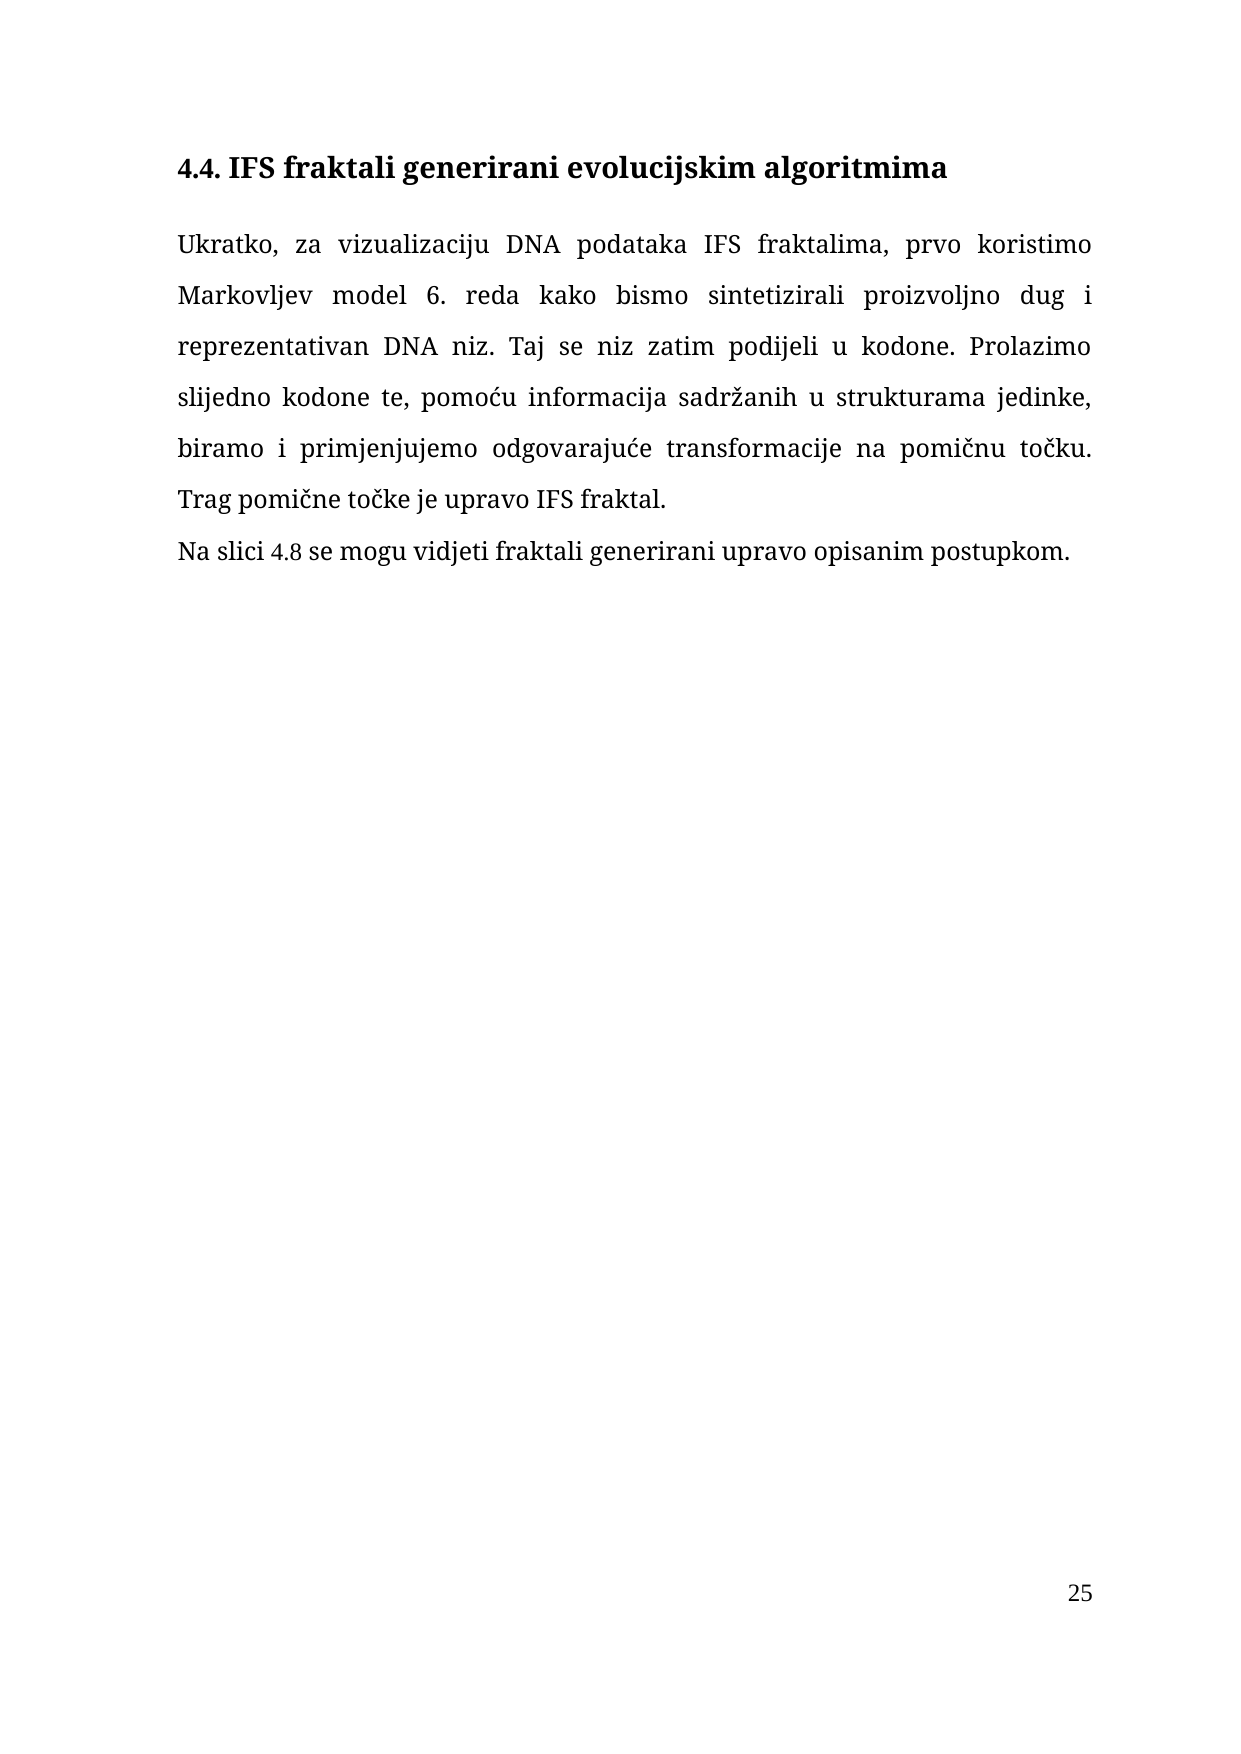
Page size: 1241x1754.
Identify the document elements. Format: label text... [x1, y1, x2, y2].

text Ukratko, za vizualizaciju DNA podataka IFS fraktalima, prvo koristimo Markovljev model 6. reda kako bismo sintetizirali proizvoljno dug i reprezentativan DNA niz. Taj se niz zatim podijeli u kodone. Prolazimo slijedno kodone te, pomoću informacija sadržanih u strukturama jedinke, biramo i primjenjujemo odgovarajuće transformacije na pomičnu točku. Trag pomične točke je upravo IFS fraktal. [177, 227, 1093, 516]
subtitle 4.4. IFS fraktali generirani evolucijskim algoritmima [177, 148, 1093, 187]
text Na slici 4.8 se mogu vidjeti fraktali generirani upravo opisanim postupkom. [177, 533, 1093, 567]
